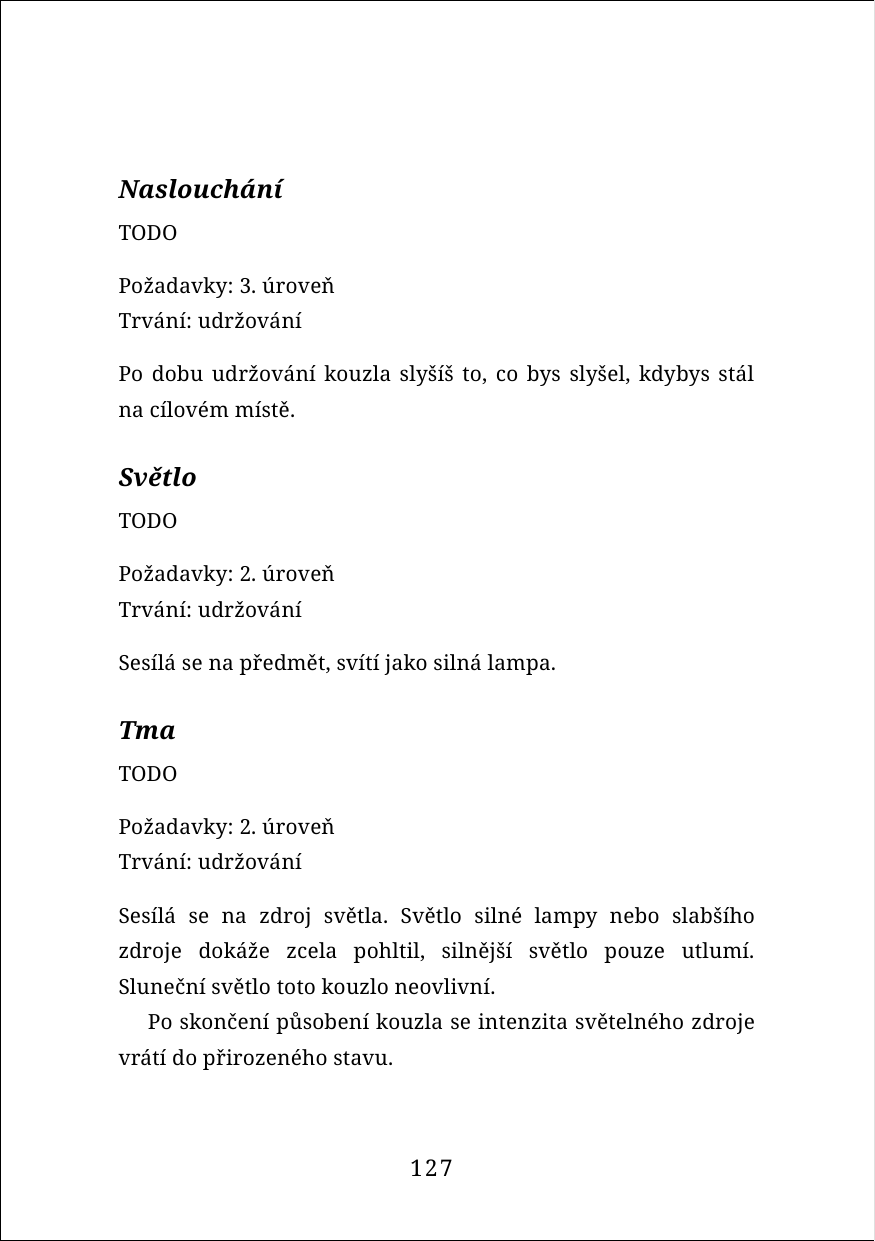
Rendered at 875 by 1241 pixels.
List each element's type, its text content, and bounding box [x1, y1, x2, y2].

subtitle Tma [118, 713, 756, 747]
text TODO [118, 218, 756, 246]
text TODO [118, 506, 756, 534]
text Sesílá se na zdroj světla. Světlo silné lampy nebo slabšího zdroje dokáže zcela pohltil, silnější světlo pouze utlumí. Sluneční světlo toto kouzlo neovlivní. Po skončení působení kouzla se intenzita světelného zdroje vrátí do přirozeného stavu. [118, 901, 756, 1071]
text TODO [118, 759, 756, 787]
text Sesílá se na předmět, svítí jako silná lampa. [118, 648, 756, 676]
text Požadavky: 2. úroveň Trvání: udržování [118, 812, 756, 876]
subtitle Světlo [118, 460, 756, 494]
text Po dobu udržování kouzla slyšíš to, co bys slyšel, kdybys stál na cílovém místě. [118, 359, 756, 423]
text Požadavky: 3. úroveň Trvání: udržování [118, 271, 756, 335]
subtitle Naslouchání [118, 172, 756, 206]
text Požadavky: 2. úroveň Trvání: udržování [118, 559, 756, 623]
